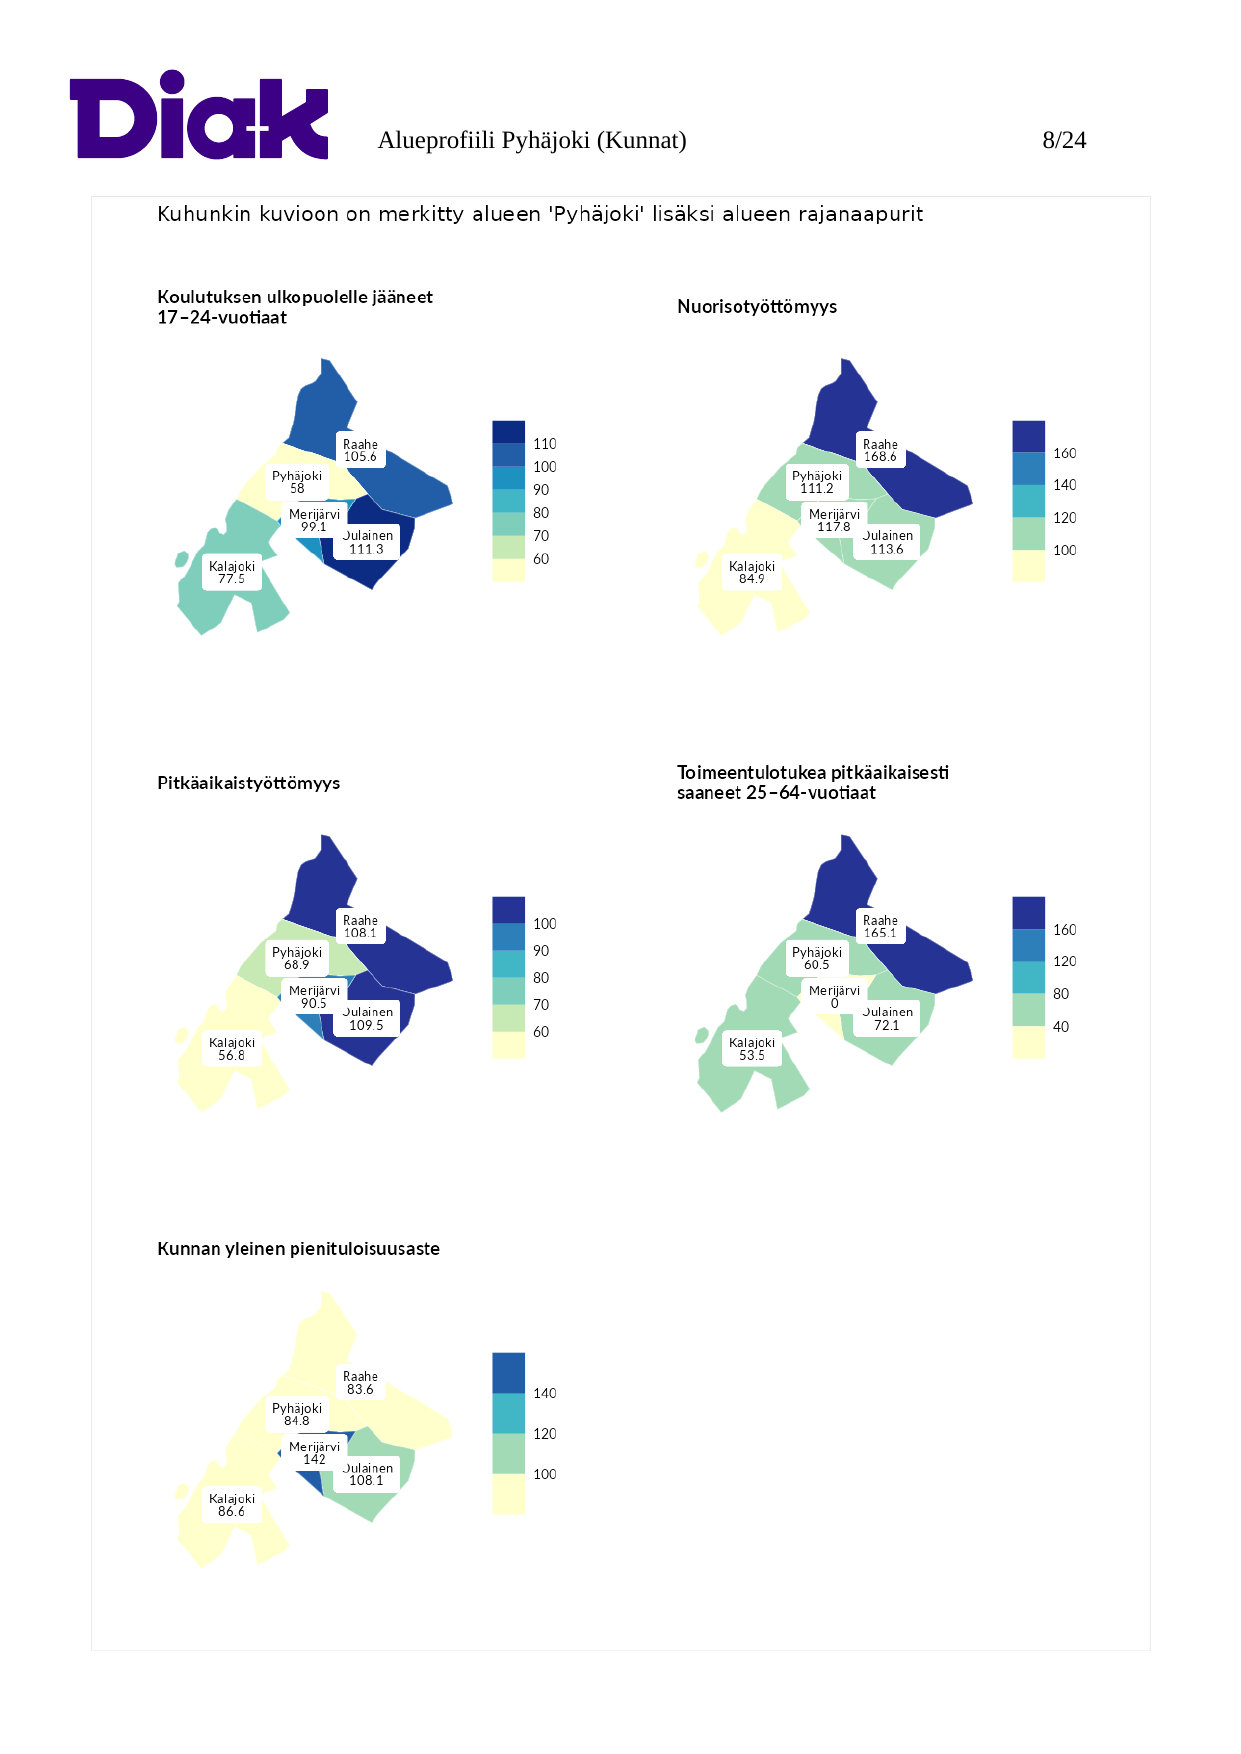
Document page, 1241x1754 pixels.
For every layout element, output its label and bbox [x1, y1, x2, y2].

picture [61, 196, 1179, 1651]
